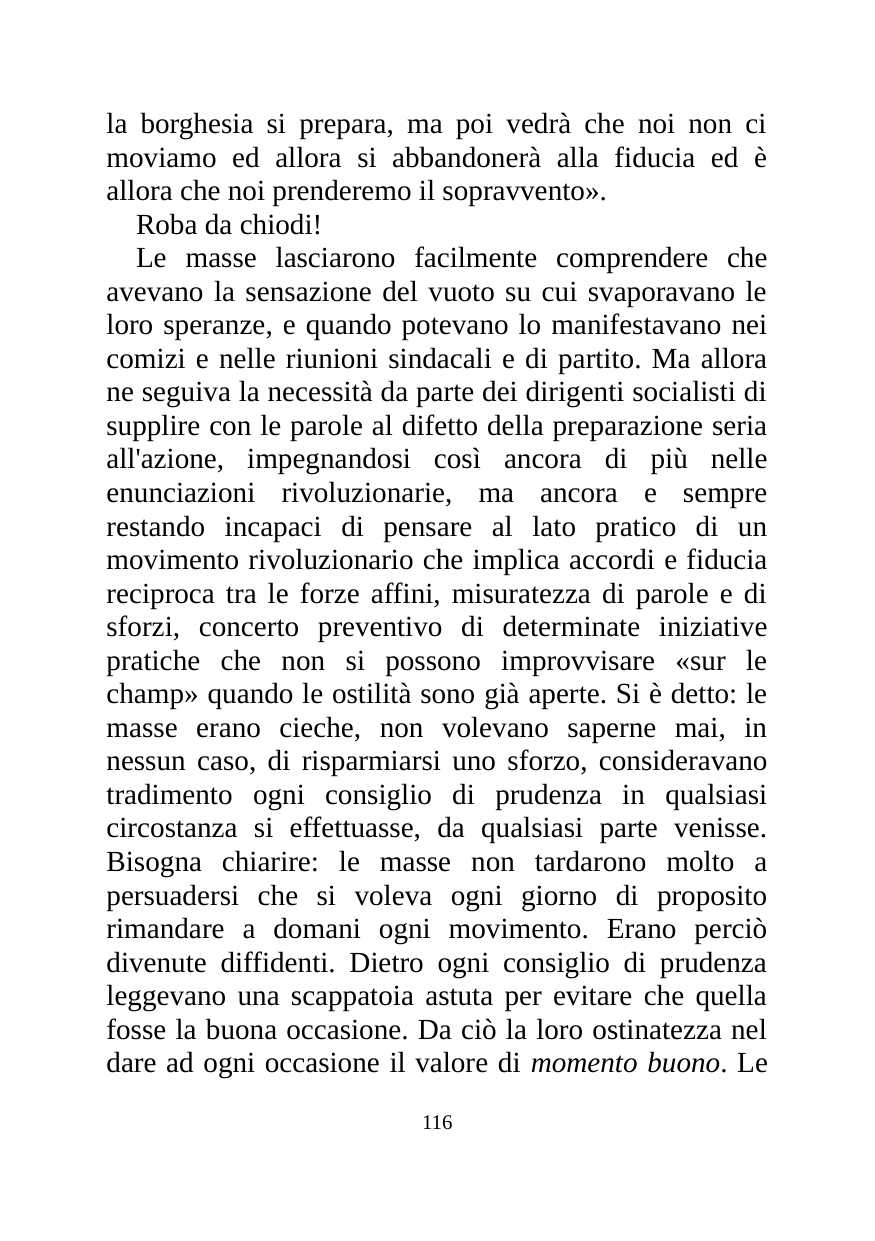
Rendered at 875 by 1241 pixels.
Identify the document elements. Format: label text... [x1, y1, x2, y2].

text Roba da chiodi! [106, 207, 768, 240]
text la borghesia si prepara, ma poi vedrà che noi non ci moviamo ed allora si abbandonerà alla fiducia ed è allora che noi prenderemo il sopravvento». [106, 106, 768, 207]
text Le masse lasciarono facilmente comprendere che avevano la sensazione del vuoto su cui svaporavano le loro speranze, e quando potevano lo manifestavano nei comizi e nelle riunioni sindacali e di partito. Ma allora ne seguiva la necessità da parte dei dirigenti socialisti di supplire con le parole al difetto della preparazione seria all'azione, impegnandosi così ancora di più nelle enunciazioni rivoluzionarie, ma ancora e sempre restando incapaci di pensare al lato pratico di un movimento rivoluzionario che implica accordi e fiducia reciproca tra le forze affini, misuratezza di parole e di sforzi, concerto preventivo di determinate iniziative pratiche che non si possono improvvisare «sur le champ» quando le ostilità sono già aperte. Si è detto: le masse erano cieche, non volevano saperne mai, in nessun caso, di risparmiarsi uno sforzo, consideravano tradimento ogni consiglio di prudenza in qualsiasi circostanza si effettuasse, da qualsiasi parte venisse. Bisogna chiarire: le masse non tardarono molto a persuadersi che si voleva ogni giorno di proposito rimandare a domani ogni movimento. Erano perciò divenute diffidenti. Dietro ogni consiglio di prudenza leggevano una scappatoia astuta per evitare che quella fosse la buona occasione. Da ciò la loro ostinatezza nel dare ad ogni occasione il valore di momento buono. Le [106, 240, 768, 1079]
